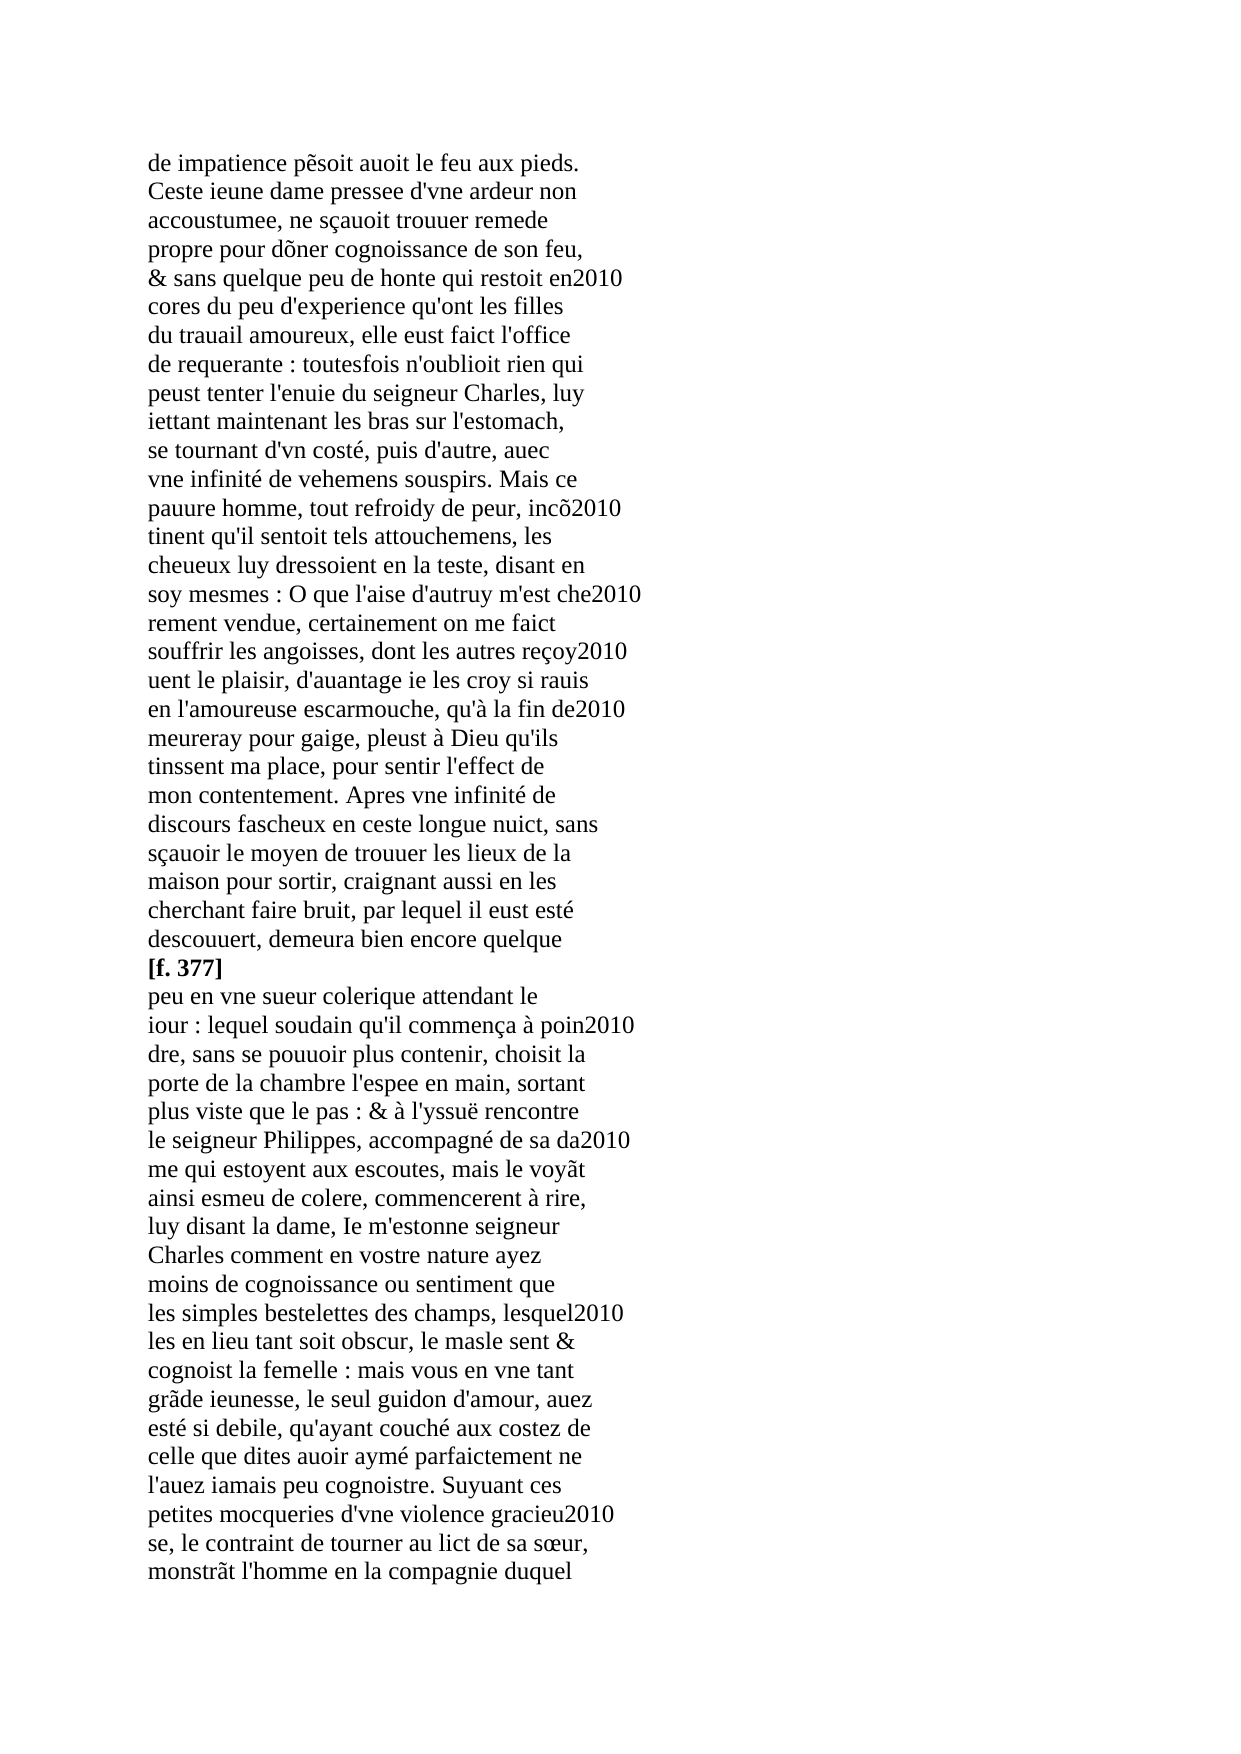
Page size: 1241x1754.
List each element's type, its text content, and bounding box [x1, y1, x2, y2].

text de impatience pẽsoit auoit le feu aux pieds. Ceste ieune dame pressee d'vne ardeur non accoustumee, ne sçauoit trouuer remede propre pour dõner cognoissance de son feu, & sans quelque peu de honte qui restoit en2010 cores du peu d'experience qu'ont les filles du trauail amoureux, elle eust faict l'office de requerante : toutesfois n'oublioit rien qui peust tenter l'enuie du seigneur Charles, luy iettant maintenant les bras sur l'estomach, se tournant d'vn costé, puis d'autre, auec vne infinité de vehemens souspirs. Mais ce pauure homme, tout refroidy de peur, incõ2010 tinent qu'il sentoit tels attouchemens, les cheueux luy dressoient en la teste, disant en soy mesmes : O que l'aise d'autruy m'est che2010 rement vendue, certainement on me faict souffrir les angoisses, dont les autres reçoy2010 uent le plaisir, d'auantage ie les croy si rauis en l'amoureuse escarmouche, qu'à la fin de2010 meureray pour gaige, pleust à Dieu qu'ils tinssent ma place, pour sentir l'effect de mon contentement. Apres vne infinité de discours fascheux en ceste longue nuict, sans sçauoir le moyen de trouuer les lieux de la maison pour sortir, craignant aussi en les cherchant faire bruit, par lequel il eust esté descouuert, demeura bien encore quelque [f. 377] peu en vne sueur colerique attendant le iour : lequel soudain qu'il commença à poin2010 dre, sans se pouuoir plus contenir, choisit la porte de la chambre l'espee en main, sortant plus viste que le pas : & à l'yssuë rencontre le seigneur Philippes, accompagné de sa da2010 me qui estoyent aux escoutes, mais le voyãt ainsi esmeu de colere, commencerent à rire, luy disant la dame, Ie m'estonne seigneur Charles comment en vostre nature ayez moins de cognoissance ou sentiment que les simples bestelettes des champs, lesquel2010 les en lieu tant soit obscur, le masle sent & cognoist la femelle : mais vous en vne tant grãde ieunesse, le seul guidon d'amour, auez esté si debile, qu'ayant couché aux costez de celle que dites auoir aymé parfaictement ne l'auez iamais peu cognoistre. Suyuant ces petites mocqueries d'vne violence gracieu2010 se, le contraint de tourner au lict de sa sœur, monstrãt l'homme en la compagnie duquel [148, 148, 1093, 1585]
